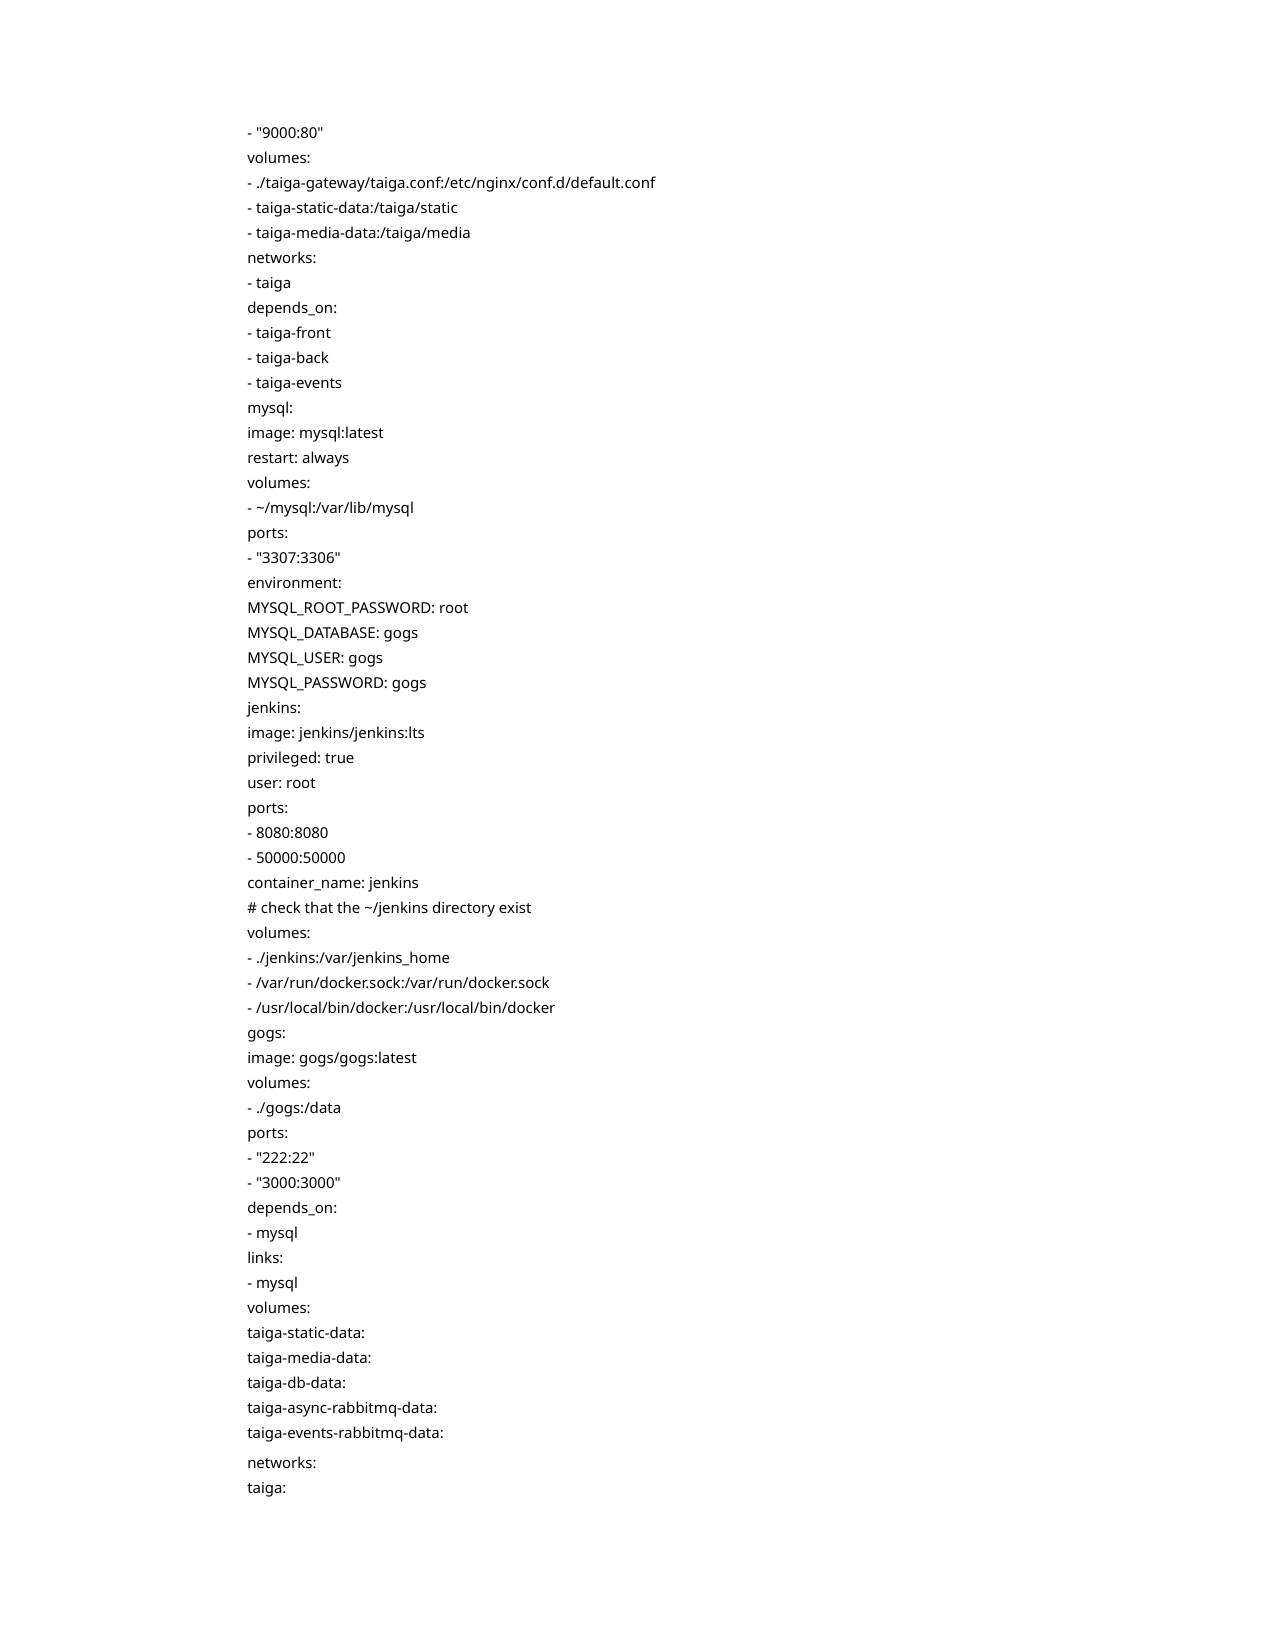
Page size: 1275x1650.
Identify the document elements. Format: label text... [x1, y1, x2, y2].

table_cell [118, 493, 247, 518]
table_cell image: mysql:latest [247, 418, 871, 443]
table_cell - mysql [247, 1218, 871, 1243]
table_cell - mysql [247, 1268, 871, 1293]
table_cell volumes: [247, 918, 871, 943]
table_cell - ./jenkins:/var/jenkins_home [247, 943, 871, 968]
table_cell volumes: [247, 1293, 871, 1318]
table_cell - taiga [247, 268, 871, 293]
table_cell - ./taiga-gateway/taiga.conf:/etc/nginx/conf.d/default.conf [247, 168, 871, 193]
table_cell [118, 993, 247, 1018]
table_cell - ./gogs:/data [247, 1093, 871, 1118]
table_cell MYSQL_USER: gogs [247, 643, 871, 668]
table_cell [118, 893, 247, 918]
table_cell volumes: [247, 143, 871, 168]
table_cell [118, 1168, 247, 1193]
table_cell environment: [247, 568, 871, 593]
table_cell [118, 543, 247, 568]
table_cell # check that the ~/jenkins directory exist [247, 893, 871, 918]
table_cell [118, 1068, 247, 1093]
table_cell [118, 668, 247, 693]
table_cell [118, 1318, 247, 1343]
table_cell [118, 1418, 247, 1443]
table_cell - taiga-events [247, 368, 871, 393]
table_cell ports: [247, 518, 871, 543]
table_cell links: [247, 1243, 871, 1268]
table_cell gogs: [247, 1018, 871, 1043]
table_cell [118, 1093, 247, 1118]
table_cell [118, 1118, 247, 1143]
table_cell [118, 568, 247, 593]
table_cell container_name: jenkins [247, 868, 871, 893]
table_cell restart: always [247, 443, 871, 468]
table_cell - "222:22" [247, 1143, 871, 1168]
table_cell - ~/mysql:/var/lib/mysql [247, 493, 871, 518]
table_cell [118, 868, 247, 893]
table_cell [118, 218, 247, 243]
table_cell [118, 168, 247, 193]
table_cell [118, 143, 247, 168]
table_cell [118, 843, 247, 868]
table_cell taiga-events-rabbitmq-data: [247, 1418, 871, 1443]
table_cell [118, 793, 247, 818]
table_cell networks: [247, 243, 871, 268]
table_cell [118, 468, 247, 493]
table_cell [118, 818, 247, 843]
table_cell [118, 343, 247, 368]
table_cell - "3307:3306" [247, 543, 871, 568]
table_cell [118, 768, 247, 793]
table_cell - "9000:80" [247, 118, 871, 143]
table_cell [247, 1443, 871, 1448]
table_cell [118, 1043, 247, 1068]
table_cell MYSQL_ROOT_PASSWORD: root [247, 593, 871, 618]
table_cell [118, 293, 247, 318]
table_cell taiga-media-data: [247, 1343, 871, 1368]
table_cell MYSQL_PASSWORD: gogs [247, 668, 871, 693]
table_cell - taiga-media-data:/taiga/media [247, 218, 871, 243]
table_cell [118, 968, 247, 993]
table_cell [118, 393, 247, 418]
table_cell depends_on: [247, 293, 871, 318]
table_cell ports: [247, 1118, 871, 1143]
table_cell mysql: [247, 393, 871, 418]
table_cell [118, 443, 247, 468]
table_cell [118, 1268, 247, 1293]
table_cell volumes: [247, 468, 871, 493]
table_cell [118, 1018, 247, 1043]
table_cell taiga: [247, 1473, 871, 1498]
table_cell [118, 368, 247, 393]
table_cell jenkins: [247, 693, 871, 718]
table_cell taiga-db-data: [247, 1368, 871, 1393]
table_cell [118, 418, 247, 443]
table_cell [118, 268, 247, 293]
table_cell [118, 1473, 247, 1498]
table_cell [118, 1393, 247, 1418]
table_cell [118, 118, 247, 143]
table_cell [118, 1143, 247, 1168]
table_cell [118, 318, 247, 343]
table_cell [118, 918, 247, 943]
table_cell [118, 943, 247, 968]
table_cell [118, 518, 247, 543]
table_cell [118, 618, 247, 643]
table_cell networks: [247, 1448, 871, 1473]
table_cell taiga-static-data: [247, 1318, 871, 1343]
table_cell [118, 1343, 247, 1368]
table_cell taiga-async-rabbitmq-data: [247, 1393, 871, 1418]
table_cell - "3000:3000" [247, 1168, 871, 1193]
table_cell [118, 193, 247, 218]
table_cell - taiga-back [247, 343, 871, 368]
table_cell - 50000:50000 [247, 843, 871, 868]
table_cell - taiga-front [247, 318, 871, 343]
table_cell [118, 1443, 247, 1448]
table_cell image: jenkins/jenkins:lts [247, 718, 871, 743]
table_cell [118, 718, 247, 743]
table_cell depends_on: [247, 1193, 871, 1218]
table_cell [118, 693, 247, 718]
table_cell - /var/run/docker.sock:/var/run/docker.sock [247, 968, 871, 993]
table_cell MYSQL_DATABASE: gogs [247, 618, 871, 643]
table_cell [118, 1448, 247, 1473]
table_cell [118, 593, 247, 618]
table_cell [118, 1193, 247, 1218]
table_cell - 8080:8080 [247, 818, 871, 843]
table_cell [118, 1243, 247, 1268]
table_cell [118, 243, 247, 268]
table_cell image: gogs/gogs:latest [247, 1043, 871, 1068]
table_cell - /usr/local/bin/docker:/usr/local/bin/docker [247, 993, 871, 1018]
table_cell volumes: [247, 1068, 871, 1093]
table_cell [118, 1293, 247, 1318]
table_cell [118, 743, 247, 768]
table_cell ports: [247, 793, 871, 818]
table_cell privileged: true [247, 743, 871, 768]
table_cell user: root [247, 768, 871, 793]
table_cell [118, 1218, 247, 1243]
table_cell [118, 1368, 247, 1393]
table_cell - taiga-static-data:/taiga/static [247, 193, 871, 218]
table_cell [118, 643, 247, 668]
